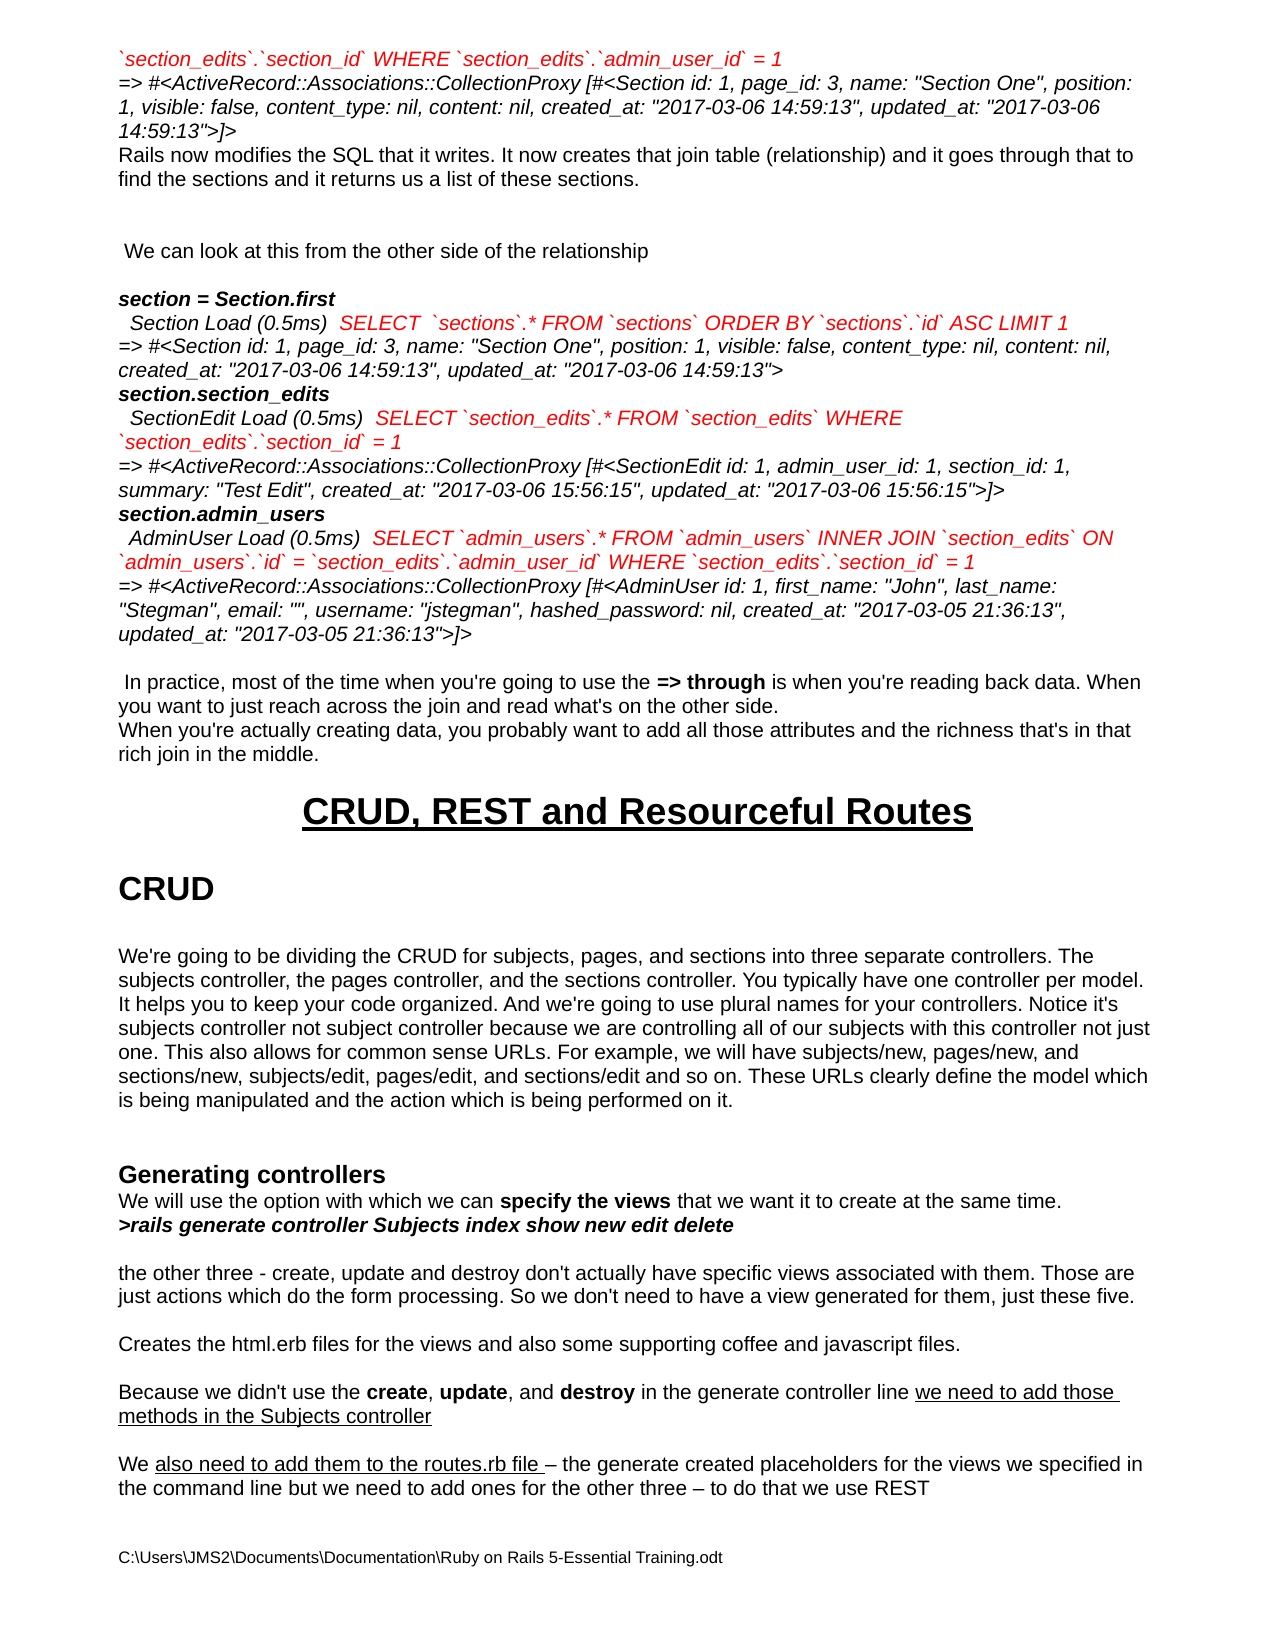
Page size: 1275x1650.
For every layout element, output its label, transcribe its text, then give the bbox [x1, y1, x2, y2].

text When you're actually creating data, you probably want to add all those attributes and the richness that's in that rich join in the middle. [118, 718, 1157, 766]
text `section_edits`.`section_id` WHERE `section_edits`.`admin_user_id` = 1 [118, 47, 1157, 71]
text In practice, most of the time when you're going to use the => through is when you're reading back data. When you want to just reach across the join and read what's on the other side. [118, 670, 1157, 718]
text the other three - create, update and destroy don't actually have specific views associated with them. Those are just actions which do the form processing. So we don't need to have a view generated for them, just these five. [118, 1260, 1157, 1308]
text section = Section.first [118, 286, 1157, 310]
text => #<ActiveRecord::Associations::CollectionProxy [#<AdminUser id: 1, first_name: "John", last_name: "Stegman", email: "", username: "jstegman", hashed_password: nil, created_at: "2017-03-05 21:36:13", updated_at: "2017-03-05 21:36:13">]> [118, 574, 1157, 646]
text Because we didn't use the create, update, and destroy in the generate controller line we need to add those methods in the Subjects controller [118, 1380, 1157, 1428]
text It helps you to keep your code organized. And we're going to use plural names for your controllers. Notice it's subjects controller not subject controller because we are controlling all of our subjects with this controller not just one. This also allows for common sense URLs. For example, we will have subjects/new, pages/new, and sections/new, subjects/edit, pages/edit, and sections/edit and so on. These URLs clearly define the model which is being manipulated and the action which is being performed on it. [118, 992, 1157, 1112]
text Section Load (0.5ms) SELECT `sections`.* FROM `sections` ORDER BY `sections`.`id` ASC LIMIT 1 [118, 310, 1157, 334]
text We're going to be dividing the CRUD for subjects, pages, and sections into three separate controllers. The subjects controller, the pages controller, and the sections controller. You typically have one controller per model. [118, 944, 1157, 992]
subtitle CRUD [118, 869, 1157, 908]
text SectionEdit Load (0.5ms) SELECT `section_edits`.* FROM `section_edits` WHERE `section_edits`.`section_id` = 1 [118, 406, 1157, 454]
text >rails generate controller Subjects index show new edit delete [118, 1212, 1157, 1236]
text => #<ActiveRecord::Associations::CollectionProxy [#<Section id: 1, page_id: 3, name: "Section One", position: 1, visible: false, content_type: nil, content: nil, created_at: "2017-03-06 14:59:13", updated_at: "2017-03-06 14:59:13">]> [118, 71, 1157, 143]
subtitle CRUD, REST and Resourceful Routes [118, 789, 1157, 833]
text We can look at this from the other side of the relationship [118, 238, 1157, 262]
text section.section_edits [118, 382, 1157, 406]
text section.admin_users [118, 502, 1157, 526]
text => #<Section id: 1, page_id: 3, name: "Section One", position: 1, visible: false, content_type: nil, content: nil, created_at: "2017-03-06 14:59:13", updated_at: "2017-03-06 14:59:13"> [118, 334, 1157, 382]
text Rails now modifies the SQL that it writes. It now creates that join table (relationship) and it goes through that to find the sections and it returns us a list of these sections. [118, 143, 1157, 191]
subtitle Generating controllers [118, 1160, 1157, 1188]
text AdminUser Load (0.5ms) SELECT `admin_users`.* FROM `admin_users` INNER JOIN `section_edits` ON `admin_users`.`id` = `section_edits`.`admin_user_id` WHERE `section_edits`.`section_id` = 1 [118, 526, 1157, 574]
text Creates the html.erb files for the views and also some supporting coffee and javascript files. [118, 1332, 1157, 1356]
text We also need to add them to the routes.rb file – the generate created placeholders for the views we specified in the command line but we need to add ones for the other three – to do that we use REST [118, 1452, 1157, 1500]
text We will use the option with which we can specify the views that we want it to create at the same time. [118, 1188, 1157, 1212]
text => #<ActiveRecord::Associations::CollectionProxy [#<SectionEdit id: 1, admin_user_id: 1, section_id: 1, summary: "Test Edit", created_at: "2017-03-06 15:56:15", updated_at: "2017-03-06 15:56:15">]> [118, 454, 1157, 502]
